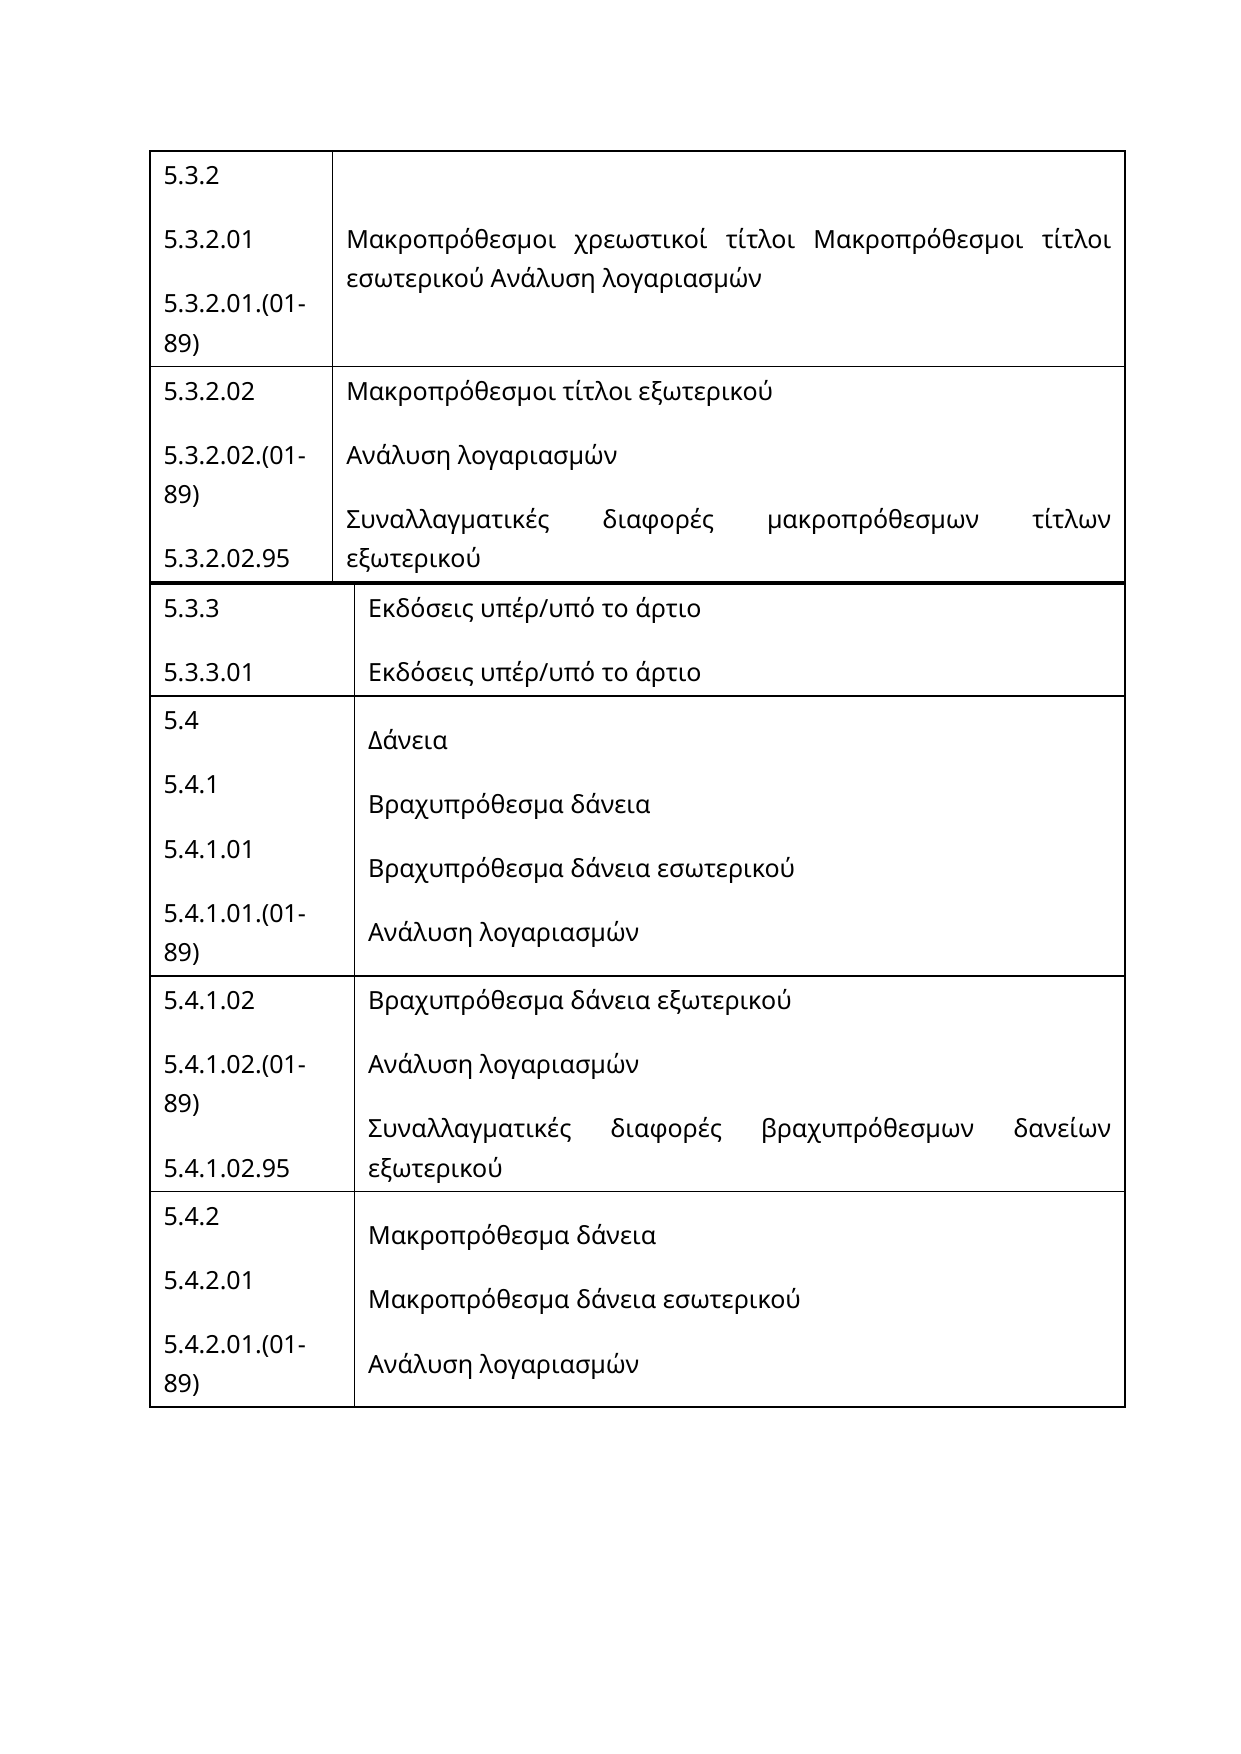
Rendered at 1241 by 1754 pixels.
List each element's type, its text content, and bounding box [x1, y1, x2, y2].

table_header Εκδόσεις υπέρ/υπό το άρτιο Εκδόσεις υπέρ/υπό το άρτιο [355, 585, 1124, 695]
table_cell Μακροπρόθεσμοι τίτλοι εξωτερικού Ανάλυση λογαριασμών Συναλλαγματικές διαφορές μακροπρόθεσμων τίτλων εξωτερικού [333, 367, 1124, 581]
table_cell 5.3.2.02 5.3.2.02.(01-89) 5.3.2.02.95 [151, 367, 332, 581]
table_cell 5.4.2 5.4.2.01 5.4.2.01.(01-89) [151, 1192, 354, 1406]
table_cell Βραχυπρόθεσμα δάνεια εξωτερικού Ανάλυση λογαριασμών Συναλλαγματικές διαφορές βραχυπρόθεσμων δανείων εξωτερικού [355, 977, 1124, 1191]
table_cell Μακροπρόθεσμα δάνεια Μακροπρόθεσμα δάνεια εσωτερικού Ανάλυση λογαριασμών [355, 1192, 1124, 1406]
table_cell Μακροπρόθεσμοι χρεωστικοί τίτλοι Μακροπρόθεσμοι τίτλοι εσωτερικού Ανάλυση λογαριασμών [333, 152, 1124, 366]
table_cell 5.4.1.02 5.4.1.02.(01-89) 5.4.1.02.95 [151, 977, 354, 1191]
table_cell 5.4 5.4.1 5.4.1.01 5.4.1.01.(01-89) [151, 697, 354, 975]
table_header 5.3.3 5.3.3.01 [151, 585, 354, 695]
table_cell 5.3.2 5.3.2.01 5.3.2.01.(01-89) [151, 152, 332, 366]
table_cell Δάνεια Βραχυπρόθεσμα δάνεια Βραχυπρόθεσμα δάνεια εσωτερικού Ανάλυση λογαριασμών [355, 697, 1124, 975]
